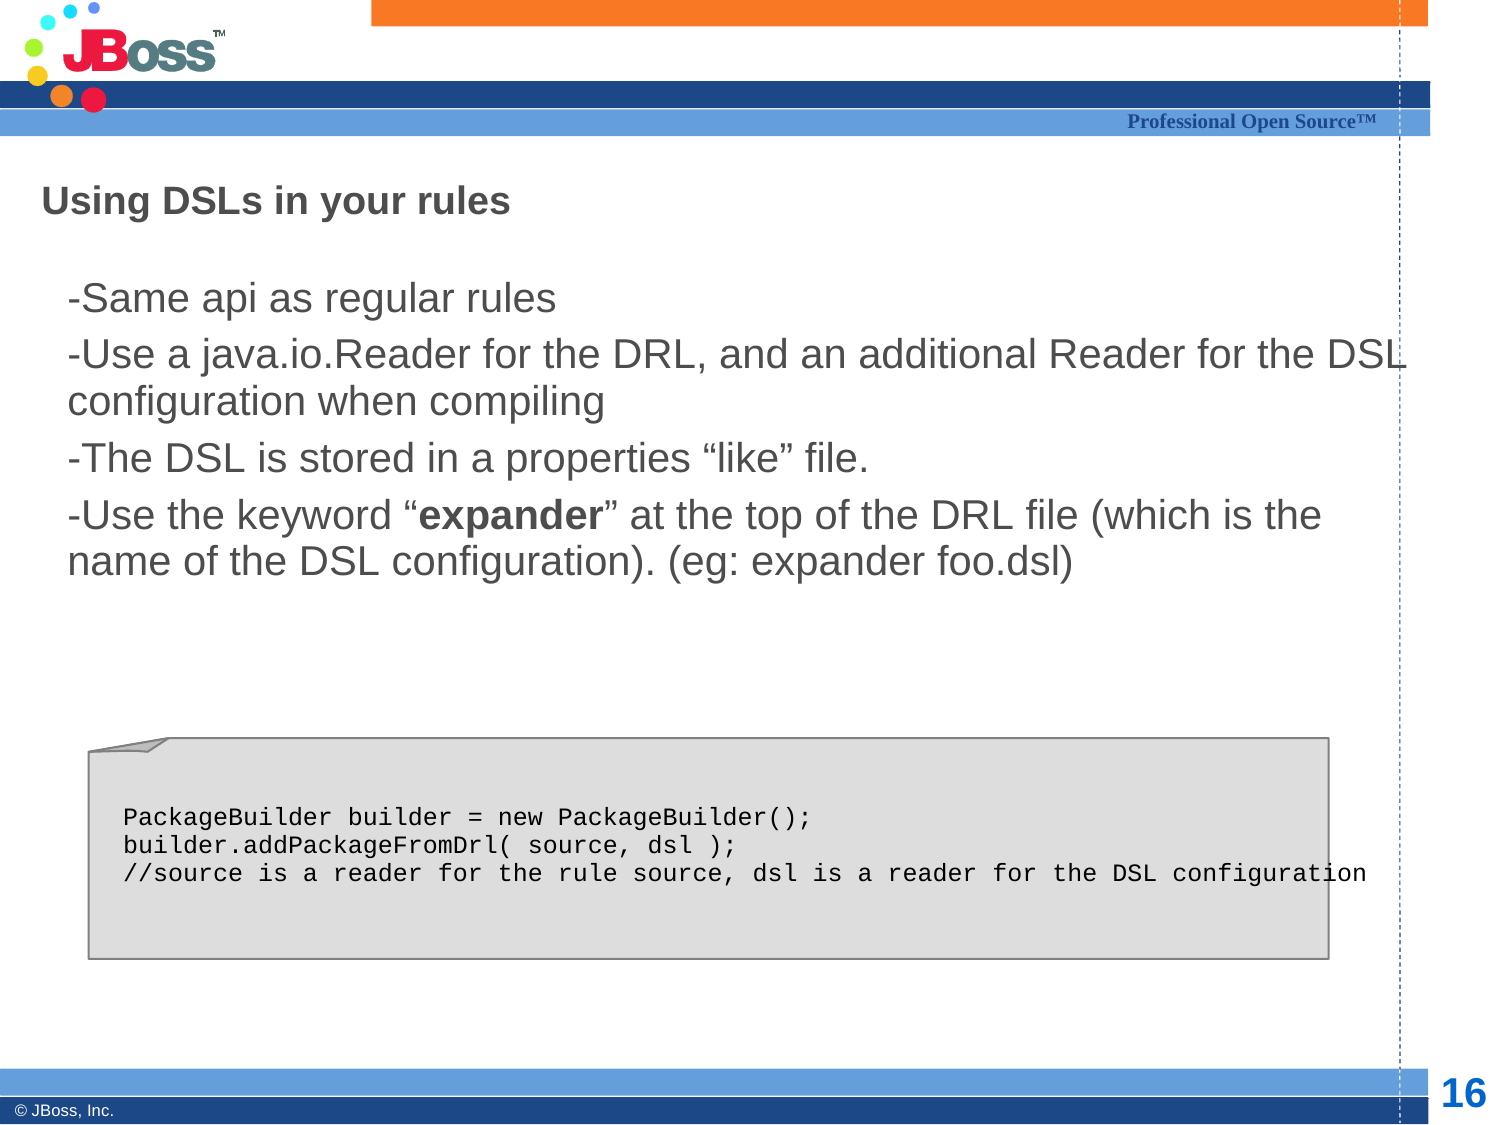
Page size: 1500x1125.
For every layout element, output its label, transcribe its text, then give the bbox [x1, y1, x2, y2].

text_box PackageBuilder builder = new PackageBuilder(); builder.addPackageFromDrl( source, dsl ); //source is a reader for the rule source, dsl is a reader for the DSL configuration [108, 797, 1447, 916]
text_box [88, 738, 1329, 959]
subtitle -Same api as regular rules -Use a java.io.Reader for the DRL, and an additional Reader for the DSL configuration when compiling -The DSL is stored in a properties “like” file. -Use the keyword “expander” at the top of the DRL file (which is the name of the DSL configuration). (eg: expander foo.dsl) [67, 234, 1418, 739]
title Using DSLs in your rules [41, 118, 1329, 284]
